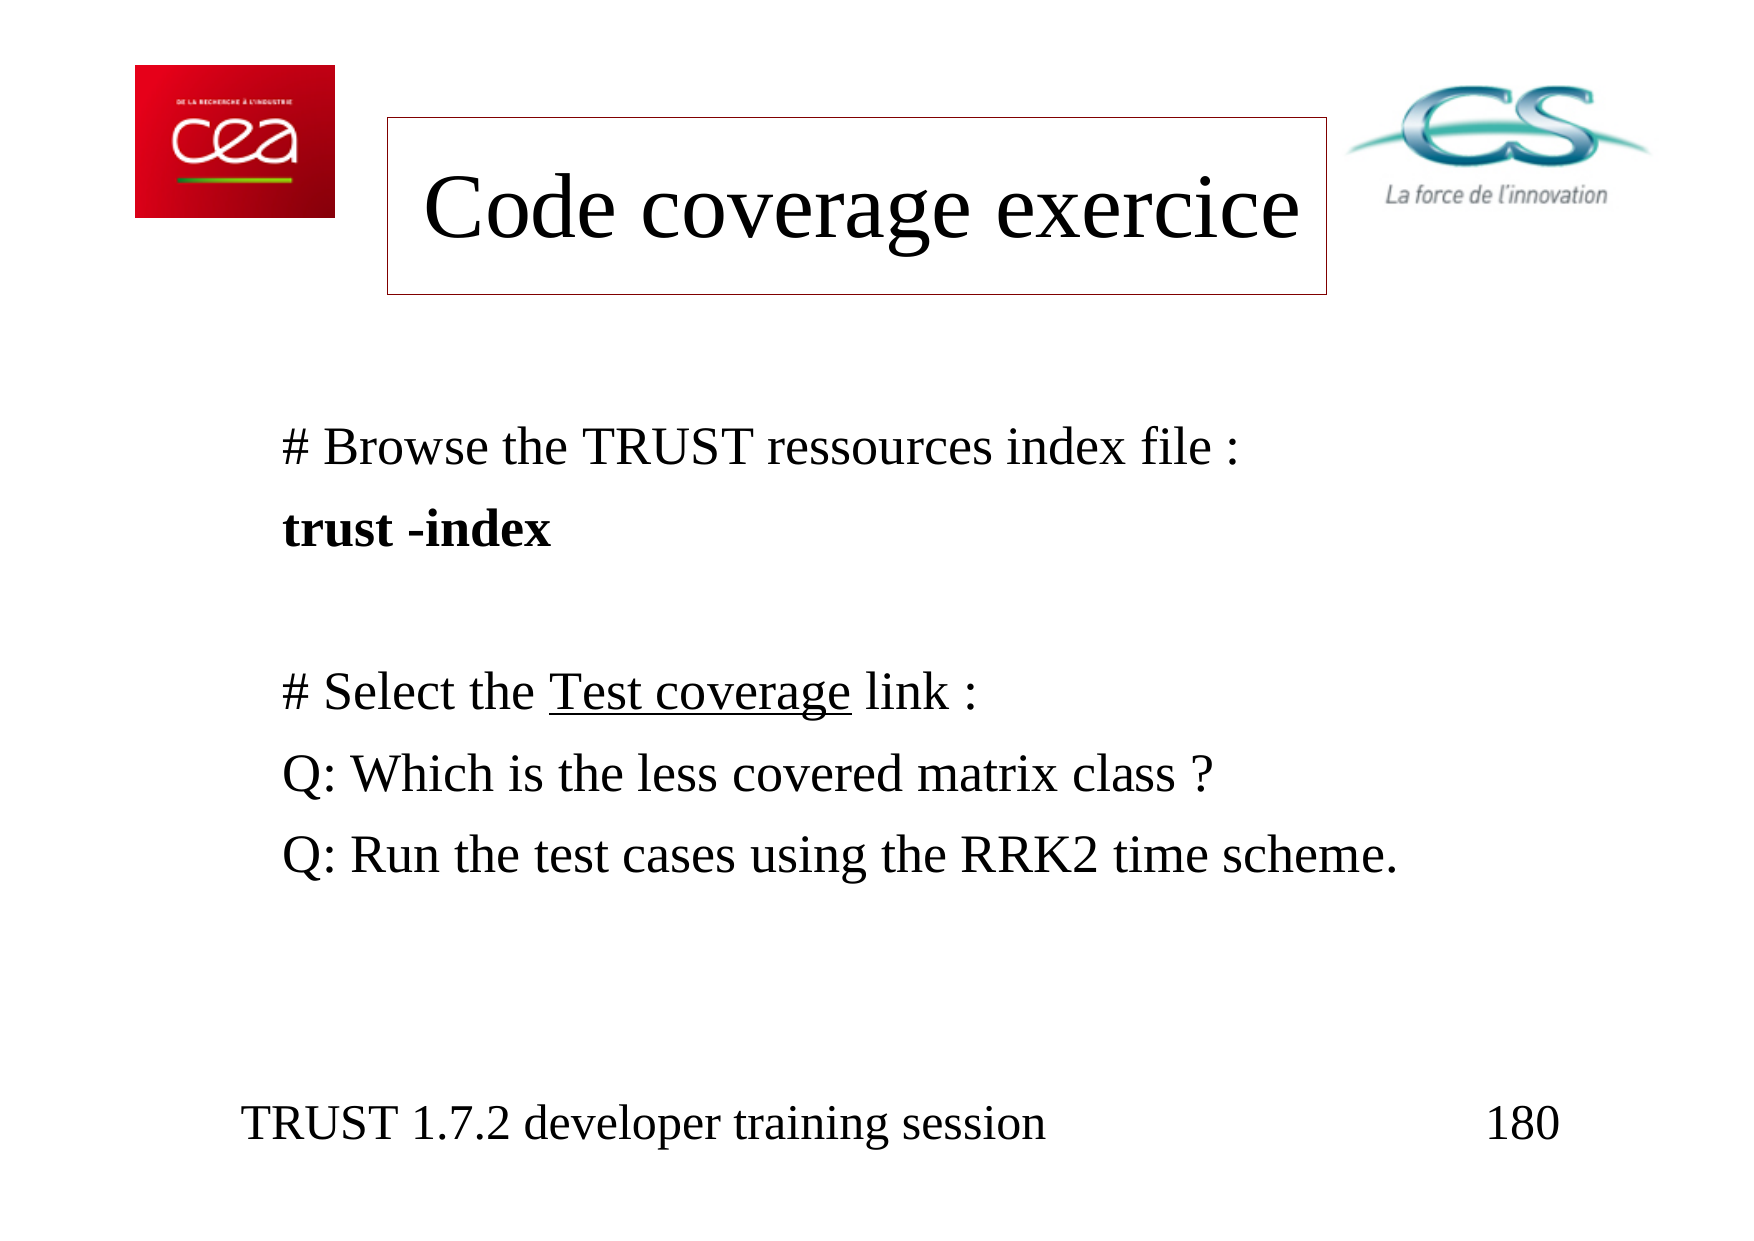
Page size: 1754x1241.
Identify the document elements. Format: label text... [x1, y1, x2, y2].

subtitle # Browse the TRUST ressources index file : trust -index # Select the Test coverage link : Q: Which is the less covered matrix class ? Q: Run the test cases using the RRK2 time scheme. [226, 323, 1577, 1241]
title Code coverage exercice [187, 76, 1538, 327]
picture [1340, 73, 1662, 218]
picture [135, 65, 335, 218]
